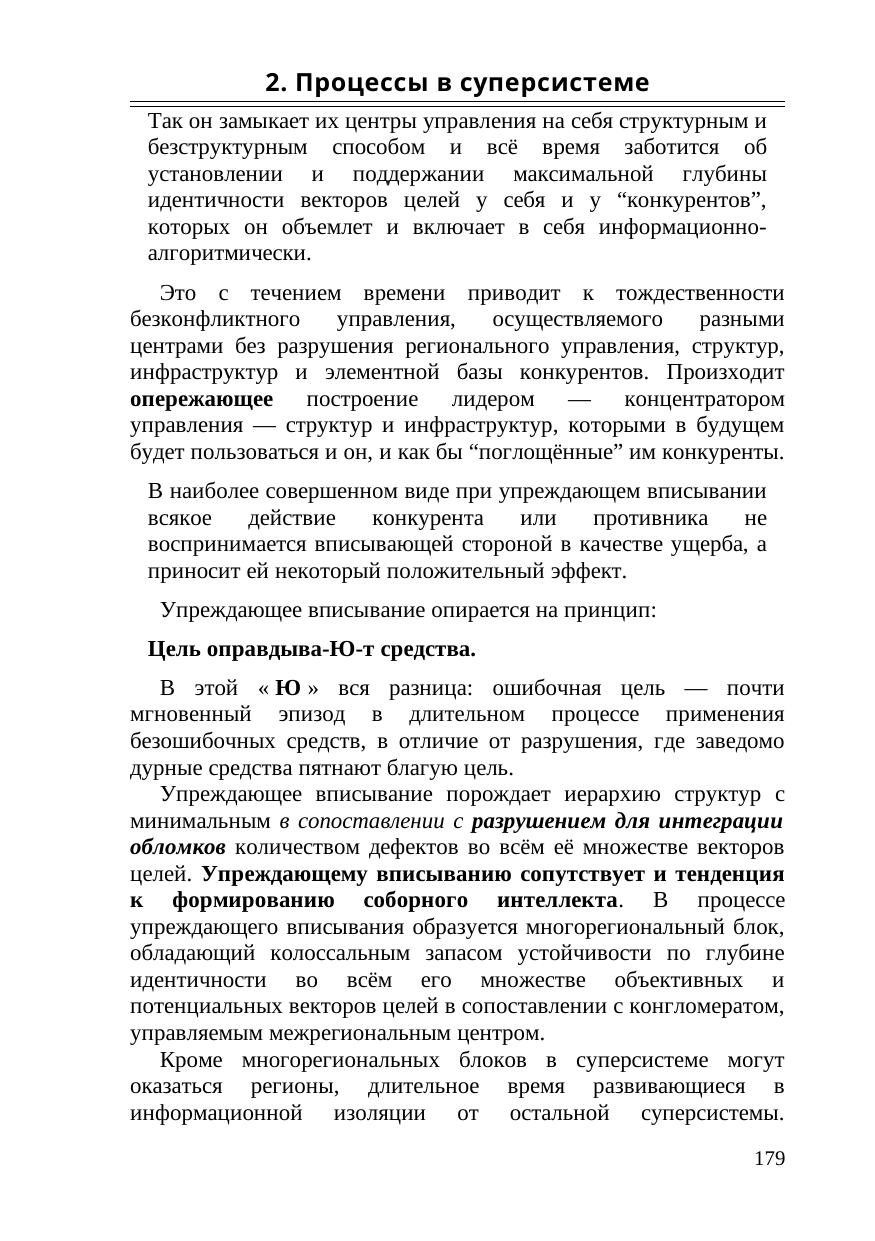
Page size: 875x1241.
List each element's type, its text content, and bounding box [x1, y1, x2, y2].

text Упреждающее вписывание опирается на принцип: [130, 596, 785, 622]
text Так он замыкает их центры управления на себя структурным и безструктурным способом и всё время заботится об установлении и поддержании максимальной глубины идентичности векторов целей у себя и у “конкурентов”, которых он объемлет и включает в себя информационно-алгорит­ми­чески. [148, 107, 768, 266]
text Кроме многорегиональных блоков в суперсистеме могут оказаться регионы, длительное время развивающиеся в информационной изоляции от остальной суперсистемы. [130, 1046, 785, 1125]
text В этой « Ю » вся разница: ошибочная цель — почти мгновенный эпизод в длительном процессе применения безошибочных средств, в отличие от разрушения, где заведомо дурные средства пятнают благую цель. [130, 674, 785, 780]
text Это с течением времени приводит к тождественности безконфликтного управления, осуществляемого разными центрами без разрушения регионального управления, структур, инфраструктур и элементной базы конкурентов. Произходит опережающее построение лидером — концентратором управления — структур и инфраструктур, которыми в будущем будет пользоваться и он, и как бы “поглощённые” им конкуренты. [130, 278, 785, 464]
text Упреждающее вписывание порождает иерархию структур с минимальным в сопоставлении с разрушением для интеграции обломков количеством дефектов во всём её множестве векторов целей. Упреждающему вписыванию сопутствует и тенденция к формированию соборного интеллекта. В процессе упреждающего вписывания образуется многорегиональный блок, обладающий колоссальным запасом устойчивости по глубине идентичности во всём его множестве объективных и потенциальных векторов целей в сопоставлении с конгломератом, управляемым межрегиональным центром. [130, 780, 785, 1046]
text Цель оправдыва-Ю-т средства. [148, 634, 768, 661]
text В наиболее совершенном виде при упреждающем вписывании всякое действие конкурента или противника не воспринимается вписывающей стороной в качестве ущерба, а приносит ей некоторый положительный эффект. [148, 477, 768, 583]
